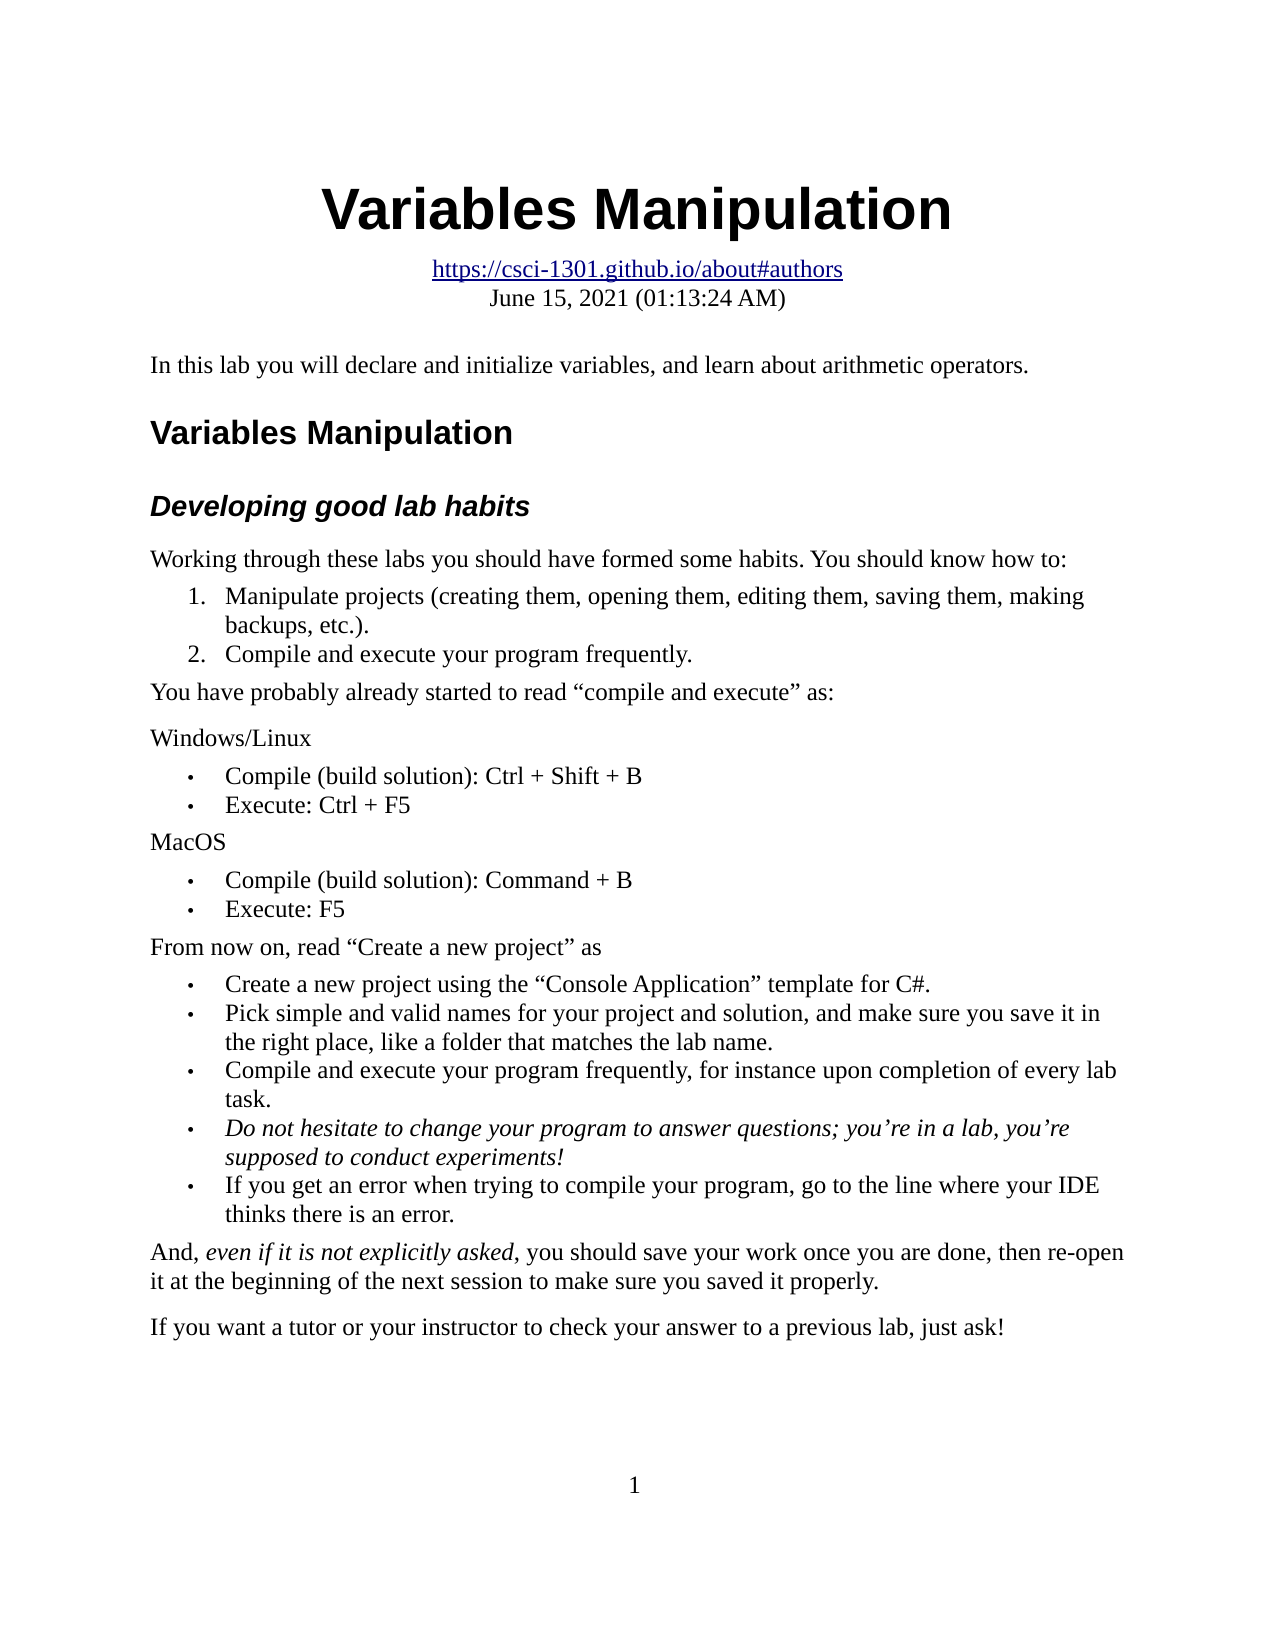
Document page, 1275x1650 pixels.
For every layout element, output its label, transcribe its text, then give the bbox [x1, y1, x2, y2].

text If you want a tutor or your instructor to check your answer to a previous lab, just ask! [150, 1312, 1125, 1341]
list Compile (build solution): Command + B [187, 865, 1125, 894]
list Compile and execute your program frequently, for instance upon completion of every lab task. [187, 1056, 1125, 1113]
title Variables Manipulation [150, 175, 1125, 242]
subtitle Variables Manipulation [150, 412, 1125, 451]
list Compile and execute your program frequently. [187, 639, 1125, 668]
text You have probably already started to read “compile and execute” as: [150, 677, 1125, 705]
list Do not hesitate to change your program to answer questions; you’re in a lab, you’re supposed to conduct experiments! [187, 1113, 1125, 1171]
text https://csci-1301.github.io/about#authors [150, 254, 1125, 283]
list If you get an error when trying to compile your program, go to the line where your IDE thinks there is an error. [187, 1171, 1125, 1228]
subtitle Developing good lab habits [150, 489, 1125, 522]
text June 15, 2021 (01:13:24 AM) [150, 283, 1125, 312]
text MacOS [150, 827, 1125, 856]
text Working through these labs you should have formed some habits. You should know how to: [150, 544, 1125, 572]
text In this lab you will declare and initialize variables, and learn about arithmetic operators. [150, 350, 1125, 378]
list Manipulate projects (creating them, opening them, editing them, saving them, making backups, etc.). [187, 581, 1125, 639]
list Execute: F5 [187, 894, 1125, 923]
text And, even if it is not explicitly asked, you should save your work once you are done, then re-open it at the beginning of the next session to make sure you saved it properly. [150, 1237, 1125, 1294]
list Execute: Ctrl + F5 [187, 790, 1125, 818]
list Pick simple and valid names for your project and solution, and make sure you save it in the right place, like a folder that matches the lab name. [187, 998, 1125, 1056]
list Create a new project using the “Console Application” template for C#. [187, 969, 1125, 998]
text From now on, read “Create a new project” as [150, 932, 1125, 960]
text Windows/Linux [150, 723, 1125, 752]
list Compile (build solution): Ctrl + Shift + B [187, 761, 1125, 790]
